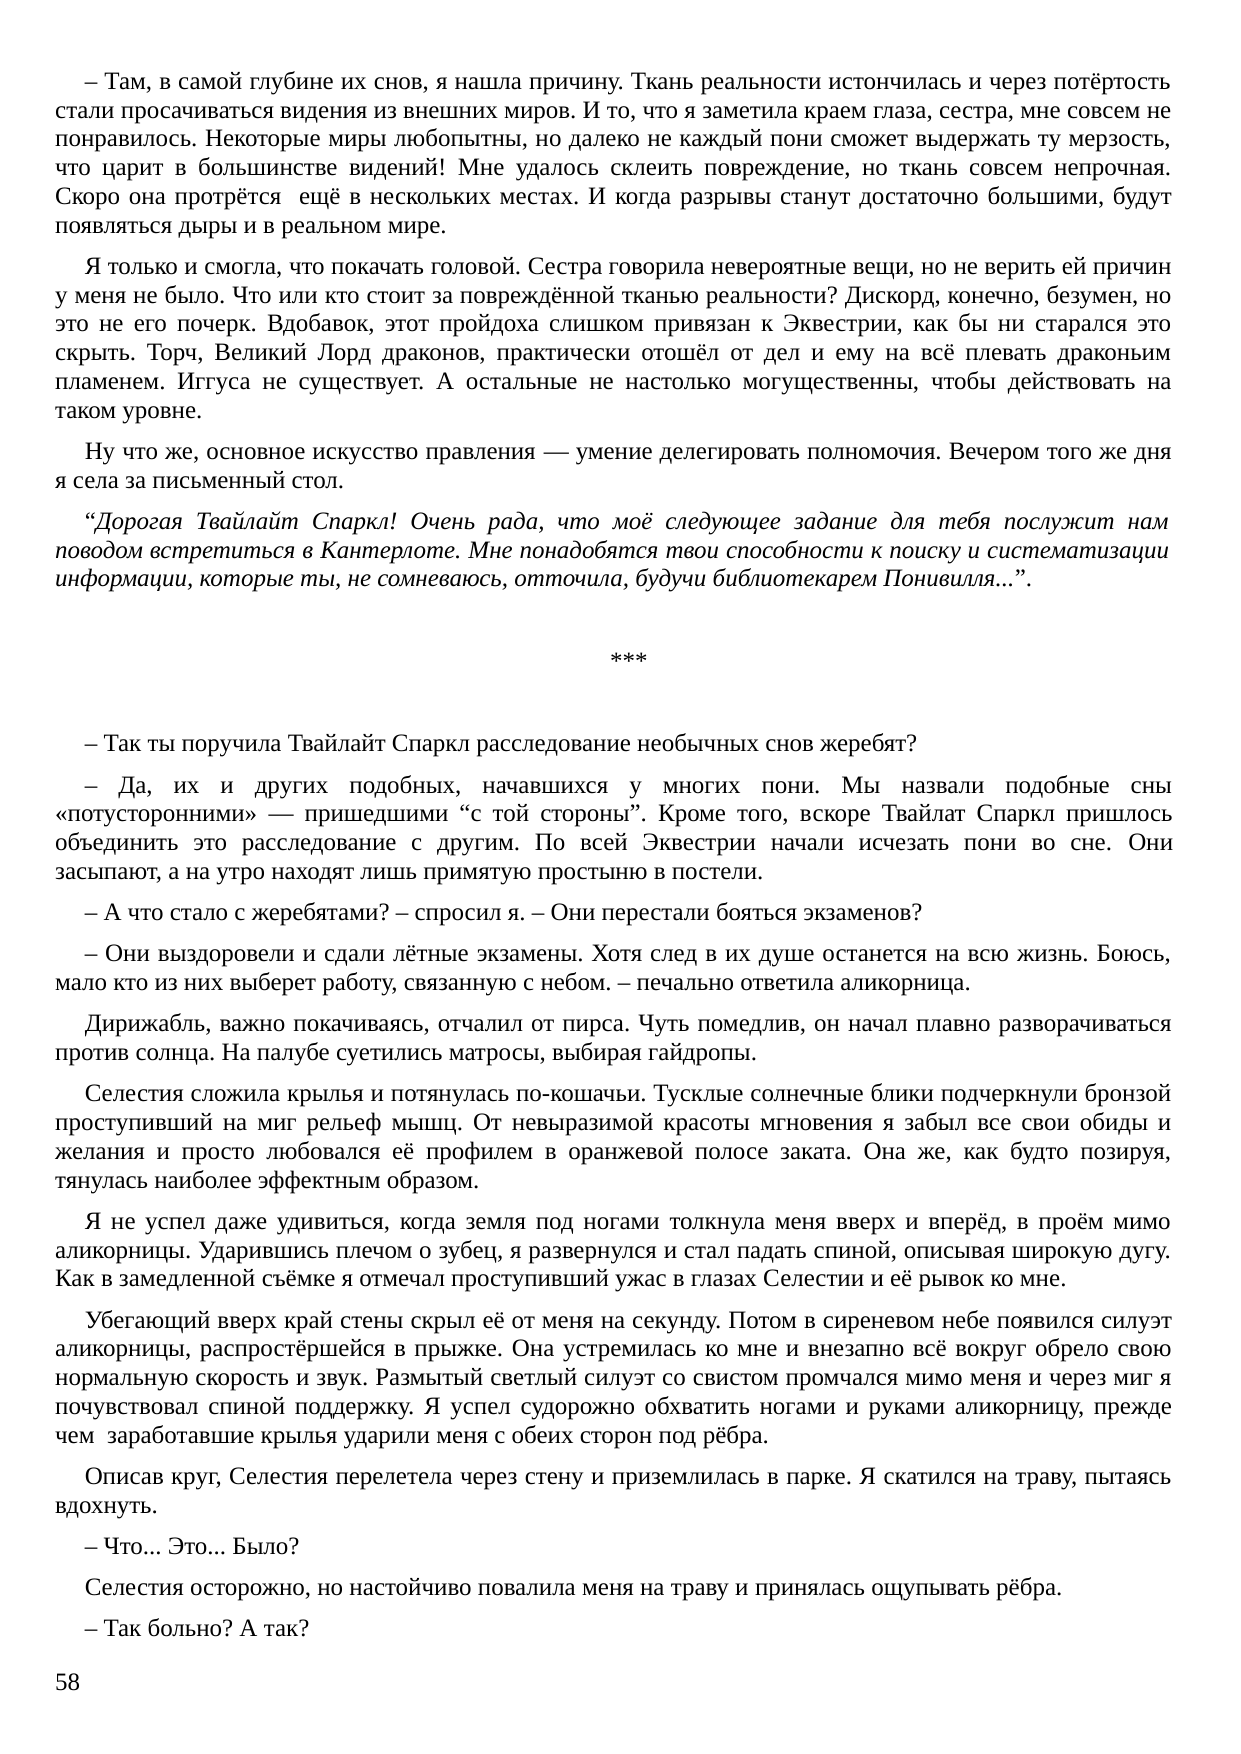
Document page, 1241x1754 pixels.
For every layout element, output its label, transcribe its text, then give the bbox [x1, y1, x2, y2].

text Я не успел даже удивиться, когда земля под ногами толкнула меня вверх и вперёд, в проём мимо аликорницы. Ударившись плечом о зубец, я развернулся и стал падать спиной, описывая широкую дугу. Как в замедленной съёмке я отмечал проступивший ужас в глазах Селестии и её рывок ко мне. [55, 1206, 1173, 1292]
text Дирижабль, важно покачиваясь, отчалил от пирса. Чуть помедлив, он начал плавно разворачиваться против солнца. На палубе суетились матросы, выбирая гайдропы. [55, 1008, 1173, 1066]
text *** [55, 646, 1173, 675]
text – А что стало с жеребятами? – спросил я. – Они перестали бояться экзаменов? [55, 897, 1173, 926]
text Описав круг, Селестия перелетела через стену и приземлилась в парке. Я скатился на траву, пытаясь вдохнуть. [55, 1461, 1173, 1518]
text – Там, в самой глубине их снов, я нашла причину. Ткань реальности истончилась и через потёртость стали просачиваться видения из внешних миров. И то, что я заметила краем глаза, сестра, мне совсем не понравилось. Некоторые миры любопытны, но далеко не каждый пони сможет выдержать ту мерзость, что царит в большинстве видений! Мне удалось склеить повреждение, но ткань совсем непрочная. Скоро она протрётся ещё в нескольких местах. И когда разрывы станут достаточно большими, будут появляться дыры и в реальном мире. [55, 66, 1173, 238]
text Ну что же, основное искусство правления — умение делегировать полномочия. Вечером того же дня я села за письменный стол. [55, 436, 1173, 493]
text Убегающий вверх край стены скрыл её от меня на секунду. Потом в сиреневом небе появился силуэт аликорницы, распростёршейся в прыжке. Она устремилась ко мне и внезапно всё вокруг обрело свою нормальную скорость и звук. Размытый светлый силуэт со свистом промчался мимо меня и через миг я почувствовал спиной поддержку. Я успел судорожно обхватить ногами и руками аликорницу, прежде чем заработавшие крылья ударили меня с обеих сторон под рёбра. [55, 1305, 1173, 1448]
text Селестия сложила крылья и потянулась по-кошачьи. Тусклые солнечные блики подчеркнули бронзой проступивший на миг рельеф мышц. От невыразимой красоты мгновения я забыл все свои обиды и желания и просто любовался её профилем в оранжевой полосе заката. Она же, как будто позируя, тянулась наиболее эффектным образом. [55, 1078, 1173, 1193]
text – Так ты поручила Твайлайт Спаркл расследование необычных снов жеребят? [55, 728, 1173, 757]
text Селестия осторожно, но настойчиво повалила меня на траву и принялась ощупывать рёбра. [55, 1572, 1173, 1601]
text – Так больно? А так? [55, 1613, 1173, 1642]
text – Да, их и других подобных, начавшихся у многих пони. Мы назвали подобные сны «потусторонними» — пришедшими “с той стороны”. Кроме того, вскоре Твайлат Спаркл пришлось объединить это расследование с другим. По всей Эквестрии начали исчезать пони во сне. Они засыпают, а на утро находят лишь примятую простыню в постели. [55, 770, 1173, 885]
text – Они выздоровели и сдали лётные экзамены. Хотя след в их душе останется на всю жизнь. Боюсь, мало кто из них выберет работу, связанную с небом. – печально ответила аликорница. [55, 938, 1173, 996]
text “Дорогая Твайлайт Спаркл! Очень рада, что моё следующее задание для тебя послужит нам поводом встретиться в Кантерлоте. Мне понадобятся твои способности к поиску и систематизации информации, которые ты, не сомневаюсь, отточила, будучи библиотекарем Понивилля...”. [55, 506, 1173, 592]
text Я только и смогла, что покачать головой. Сестра говорила невероятные вещи, но не верить ей причин у меня не было. Что или кто стоит за повреждённой тканью реальности? Дискорд, конечно, безумен, но это не его почерк. Вдобавок, этот пройдоха слишком привязан к Эквестрии, как бы ни старался это скрыть. Торч, Великий Лорд драконов, практически отошёл от дел и ему на всё плевать драконьим пламенем. Иггуса не существует. А остальные не настолько могущественны, чтобы действовать на таком уровне. [55, 251, 1173, 423]
text – Что... Это... Было? [55, 1531, 1173, 1560]
